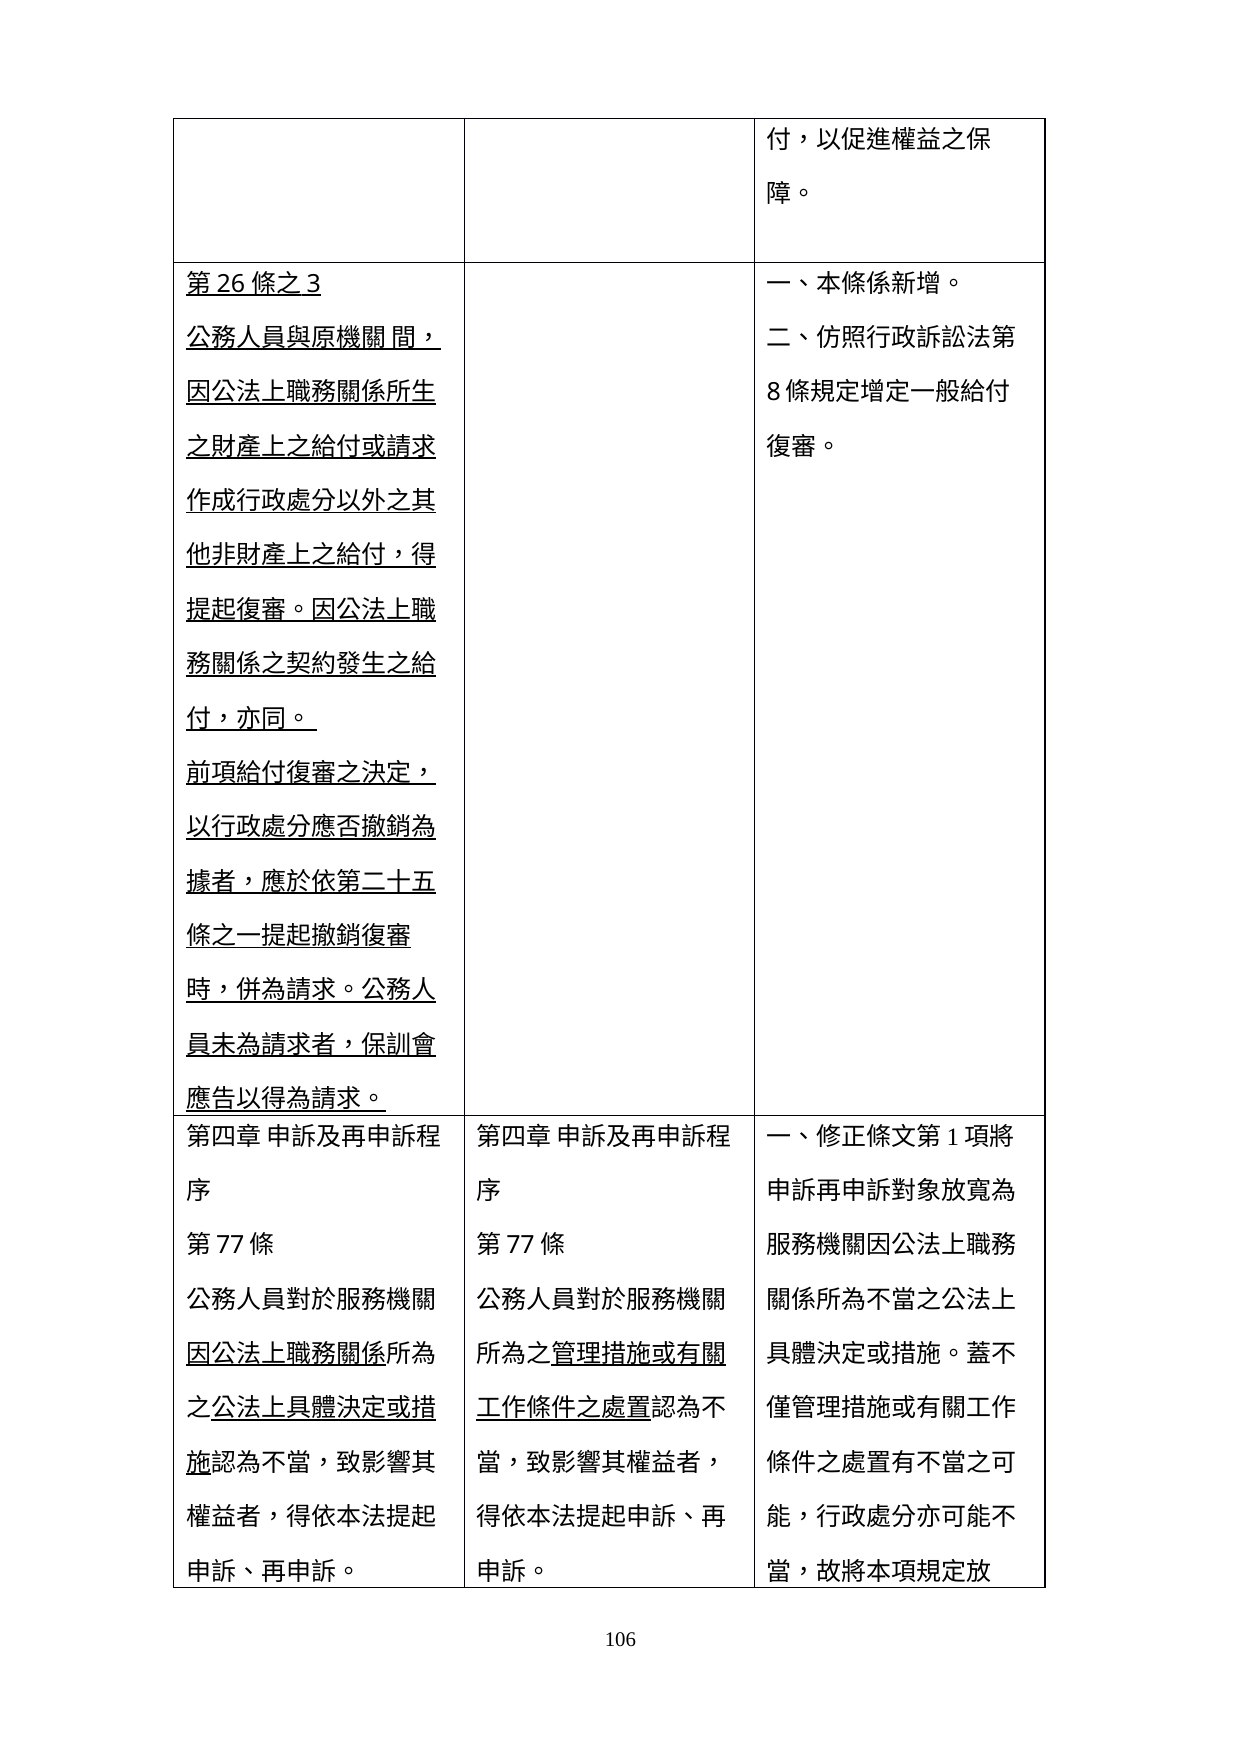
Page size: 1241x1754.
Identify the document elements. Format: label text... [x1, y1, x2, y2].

table_cell 第四章 申訴及再申訴程序 第77條 公務人員對於服務機關因公法上職務關係所為之公法上具體決定或措施認為不當，致影響其權益者，得依本法提起申訴、再申訴。 [174, 1116, 464, 1587]
table_cell 第四章 申訴及再申訴程序 第77條 公務人員對於服務機關所為之管理措施或有關工作條件之處置認為不當，致影響其權益者，得依本法提起申訴、再申訴。 [465, 1116, 754, 1587]
table_cell 一、本條係新增。 二、仿照行政訴訟法第8條規定增定一般給付復審。 [755, 263, 1044, 1115]
table_cell [465, 263, 754, 1115]
table_cell 付，以促進權益之保障。 [755, 119, 1044, 262]
table_cell 一、修正條文第1項將申訴再申訴對象放寬為服務機關因公法上職務關係所為不當之公法上具體決定或措施。蓋不僅管理措施或有關工作條件之處置有不當之可能，行政處分亦可能不當，故將本項規定放 [755, 1116, 1044, 1587]
table_cell [465, 119, 754, 262]
table_cell [174, 119, 464, 262]
table_cell 第 26 條之3 公務人員與原機關 間，因公法上職務關係所生之財產上之給付或請求作成行政處分以外之其他非財產上之給付，得提起復審。因公法上職務關係之契約發生之給付，亦同。 前項給付復審之決定，以行政處分應否撤銷為據者，應於依第二十五條之一提起撤銷復審時，併為請求。公務人員未為請求者，保訓會應告以得為請求。 [174, 263, 464, 1115]
